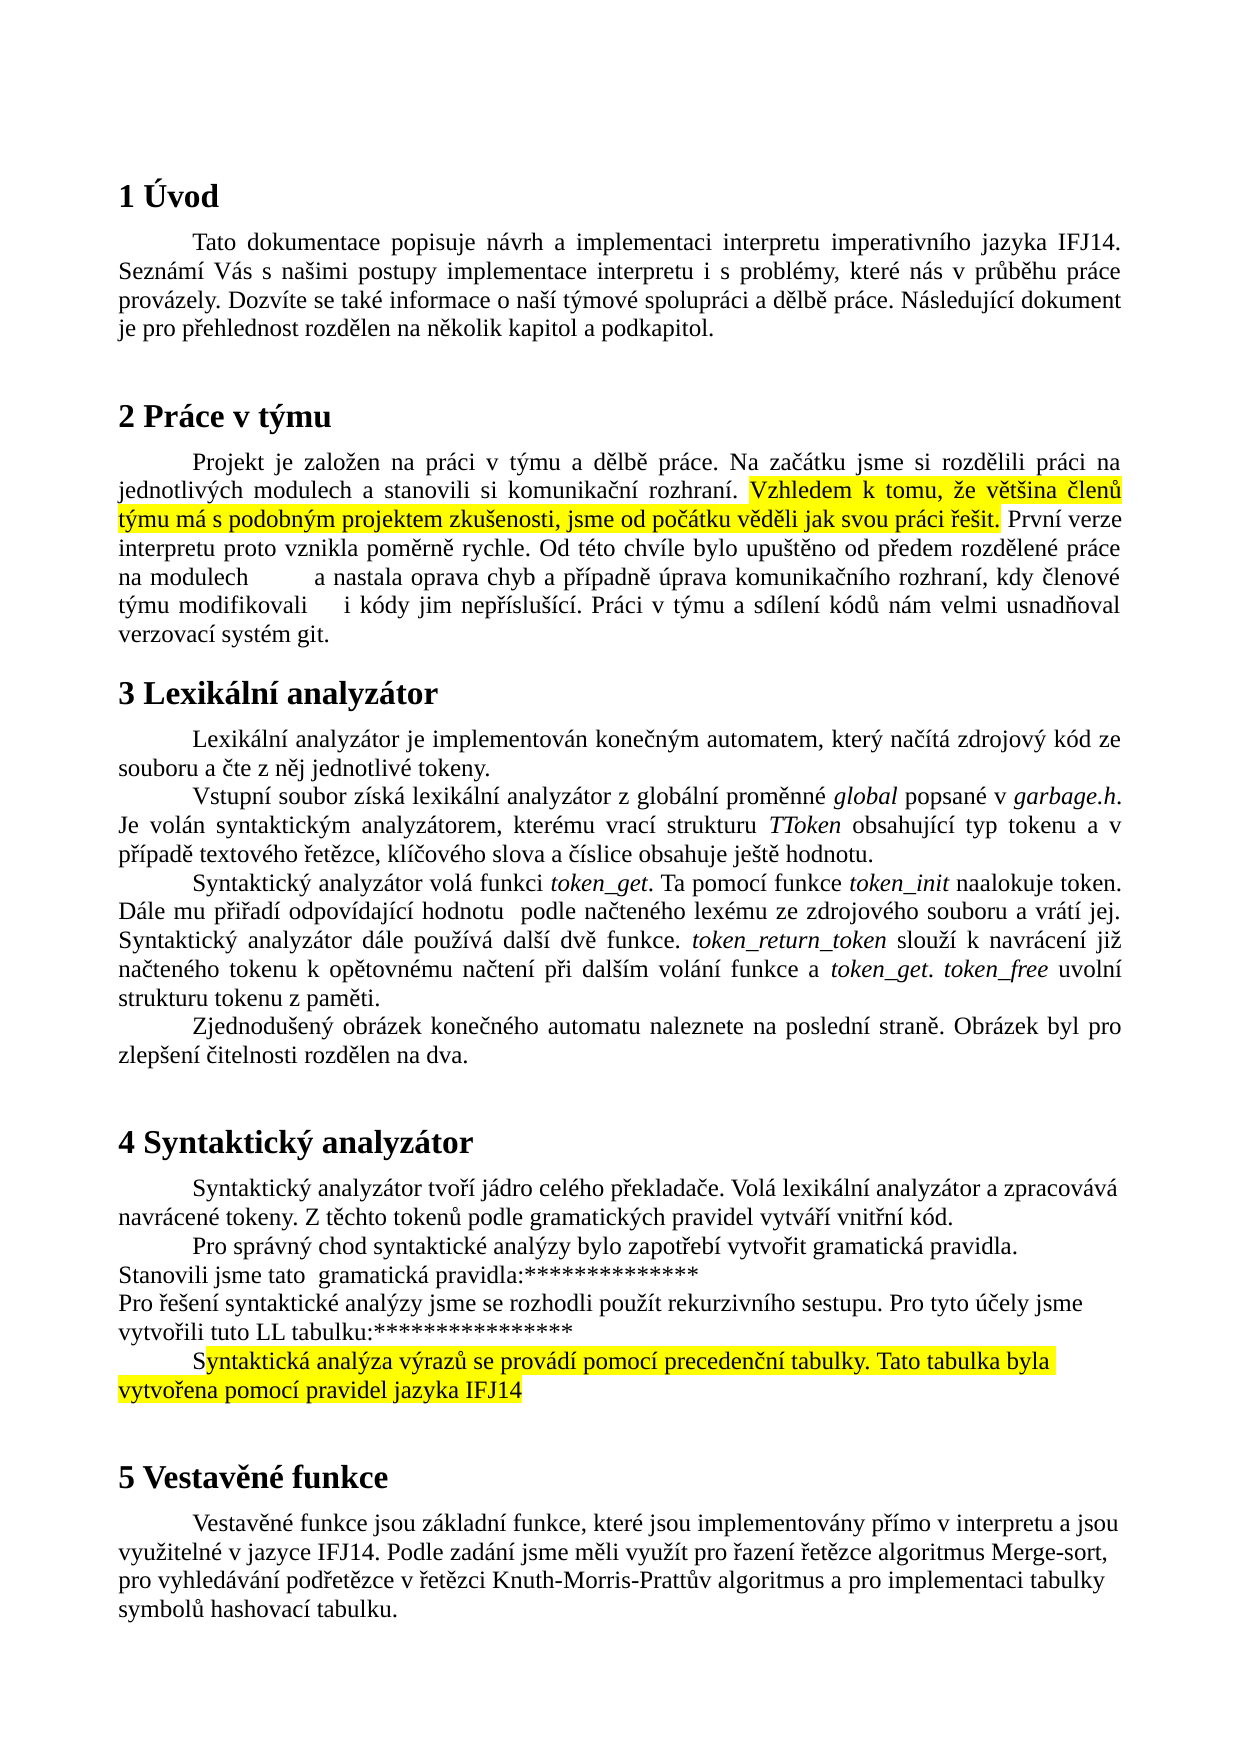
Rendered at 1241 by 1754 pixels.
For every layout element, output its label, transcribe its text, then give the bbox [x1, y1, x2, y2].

text Tato dokumentace popisuje návrh a implementaci interpretu imperativního jazyka IFJ14. Seznámí Vás s našimi postupy implementace interpretu i s problémy, které nás v průběhu práce provázely. Dozvíte se také informace o naší týmové spolupráci a dělbě práce. Následující dokument je pro přehlednost rozdělen na několik kapitol a podkapitol. [118, 227, 1122, 342]
text Zjednodušený obrázek konečného automatu naleznete na poslední straně. Obrázek byl pro zlepšení čitelnosti rozdělen na dva. [118, 1011, 1122, 1069]
subtitle 2 Práce v týmu [118, 396, 1122, 434]
text Lexikální analyzátor je implementován konečným automatem, který načítá zdrojový kód ze souboru a čte z něj jednotlivé tokeny. [118, 724, 1122, 781]
text Projekt je založen na práci v týmu a dělbě práce. Na začátku jsme si rozdělili práci na jednotlivých modulech a stanovili si komunikační rozhraní. Vzhledem k tomu, že většina členů týmu má s podobným projektem zkušenosti, jsme od počátku věděli jak svou práci řešit. První verze interpretu proto vznikla poměrně rychle. Od této chvíle bylo upuštěno od předem rozdělené práce na modulech a nastala oprava chyb a případně úprava komunikačního rozhraní, kdy členové týmu modifikovali i kódy jim nepříslušící. Práci v týmu a sdílení kódů nám velmi usnadňoval verzovací systém git. [118, 447, 1122, 648]
text Pro řešení syntaktické analýzy jsme se rozhodli použít rekurzivního sestupu. Pro tyto účely jsme vytvořili tuto LL tabulku:**************** [118, 1288, 1122, 1346]
text Syntaktický analyzátor volá funkci token_get. Ta pomocí funkce token_init naalokuje token. Dále mu přiřadí odpovídající hodnotu podle načteného lexému ze zdrojového souboru a vrátí jej. Syntaktický analyzátor dále používá další dvě funkce. token_return_token slouží k navrácení již načteného tokenu k opětovnému načtení při dalším volání funkce a token_get. token_free uvolní strukturu tokenu z paměti. [118, 868, 1122, 1011]
text Syntaktický analyzátor tvoří jádro celého překladače. Volá lexikální analyzátor a zpracovává navrácené tokeny. Z těchto tokenů podle gramatických pravidel vytváří vnitřní kód. [118, 1173, 1122, 1231]
subtitle 1 Úvod [118, 176, 1122, 215]
text Vstupní soubor získá lexikální analyzátor z globální proměnné global popsané v garbage.h. Je volán syntaktickým analyzátorem, kterému vrací strukturu TToken obsahující typ tokenu a v případě textového řetězce, klíčového slova a číslice obsahuje ještě hodnotu. [118, 781, 1122, 868]
subtitle 4 Syntaktický analyzátor [118, 1123, 1122, 1161]
text Syntaktická analýza výrazů se provádí pomocí precedenční tabulky. Tato tabulka byla vytvořena pomocí pravidel jazyka IFJ14 [118, 1346, 1122, 1403]
subtitle 5 Vestavěné funkce [118, 1457, 1122, 1496]
text Stanovili jsme tato gramatická pravidla:************** [118, 1260, 1122, 1288]
text Pro správný chod syntaktické analýzy bylo zapotřebí vytvořit gramatická pravidla. [118, 1231, 1122, 1260]
text Vestavěné funkce jsou základní funkce, které jsou implementovány přímo v interpretu a jsou využitelné v jazyce IFJ14. Podle zadání jsme měli využít pro řazení řetězce algoritmus Merge-sort, pro vyhledávání podřetězce v řetězci Knuth-Morris-Prattův algoritmus a pro implementaci tabulky symbolů hashovací tabulku. [118, 1508, 1122, 1623]
subtitle 3 Lexikální analyzátor [118, 673, 1122, 711]
